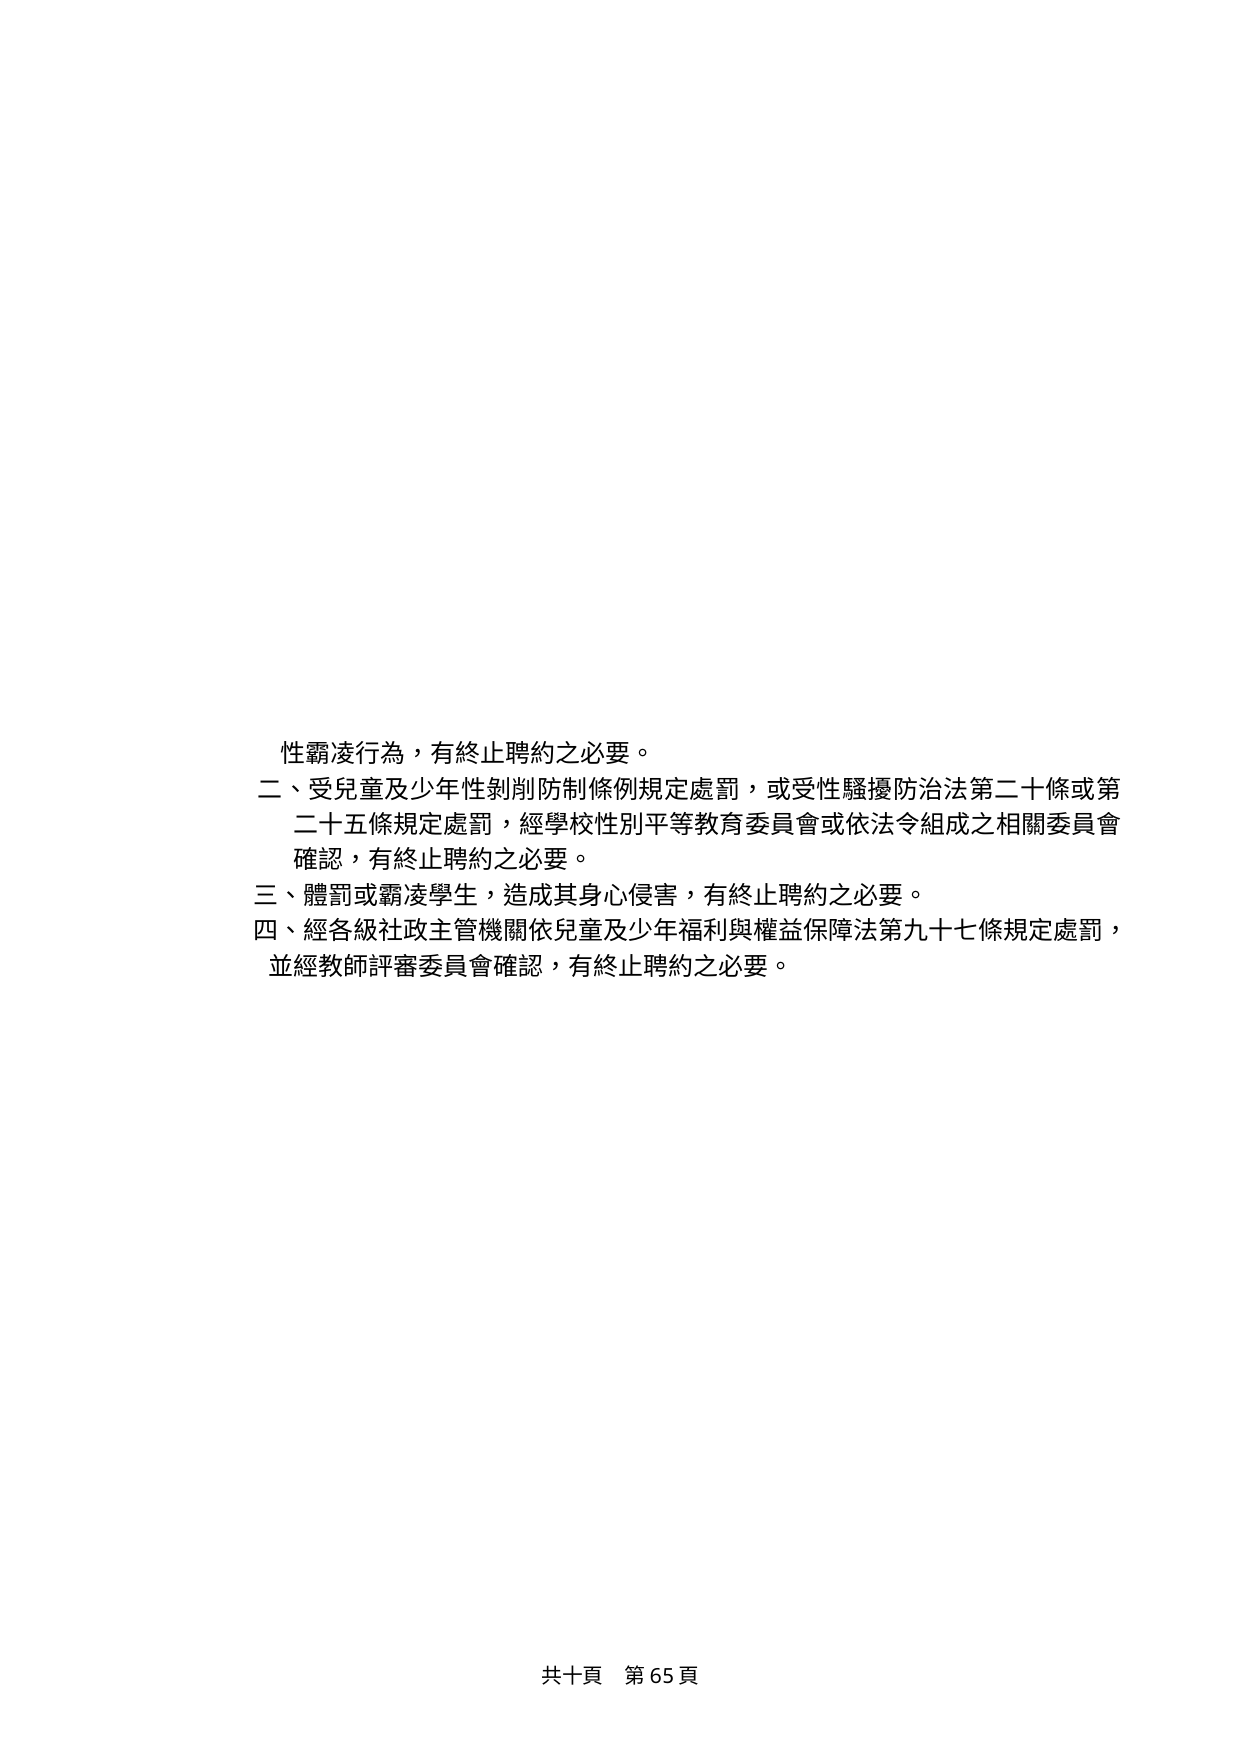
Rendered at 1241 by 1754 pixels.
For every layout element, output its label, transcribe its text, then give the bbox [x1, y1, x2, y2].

text 三、體罰或霸凌學生，造成其身心侵害，有終止聘約之必要。 [118, 876, 1122, 911]
text 二、受兒童及少年性剝削防制條例規定處罰，或受性騷擾防治法第二十條或第二十五條規定處罰，經學校性別平等教育委員會或依法令組成之相關委員會確認，有終止聘約之必要。 [118, 770, 1122, 876]
text 性霸凌行為，有終止聘約之必要。 [281, 734, 1122, 770]
text 並經教師評審委員會確認，有終止聘約之必要。 [118, 947, 1122, 982]
text 四、經各級社政主管機關依兒童及少年福利與權益保障法第九十七條規定處罰， [118, 911, 1122, 947]
